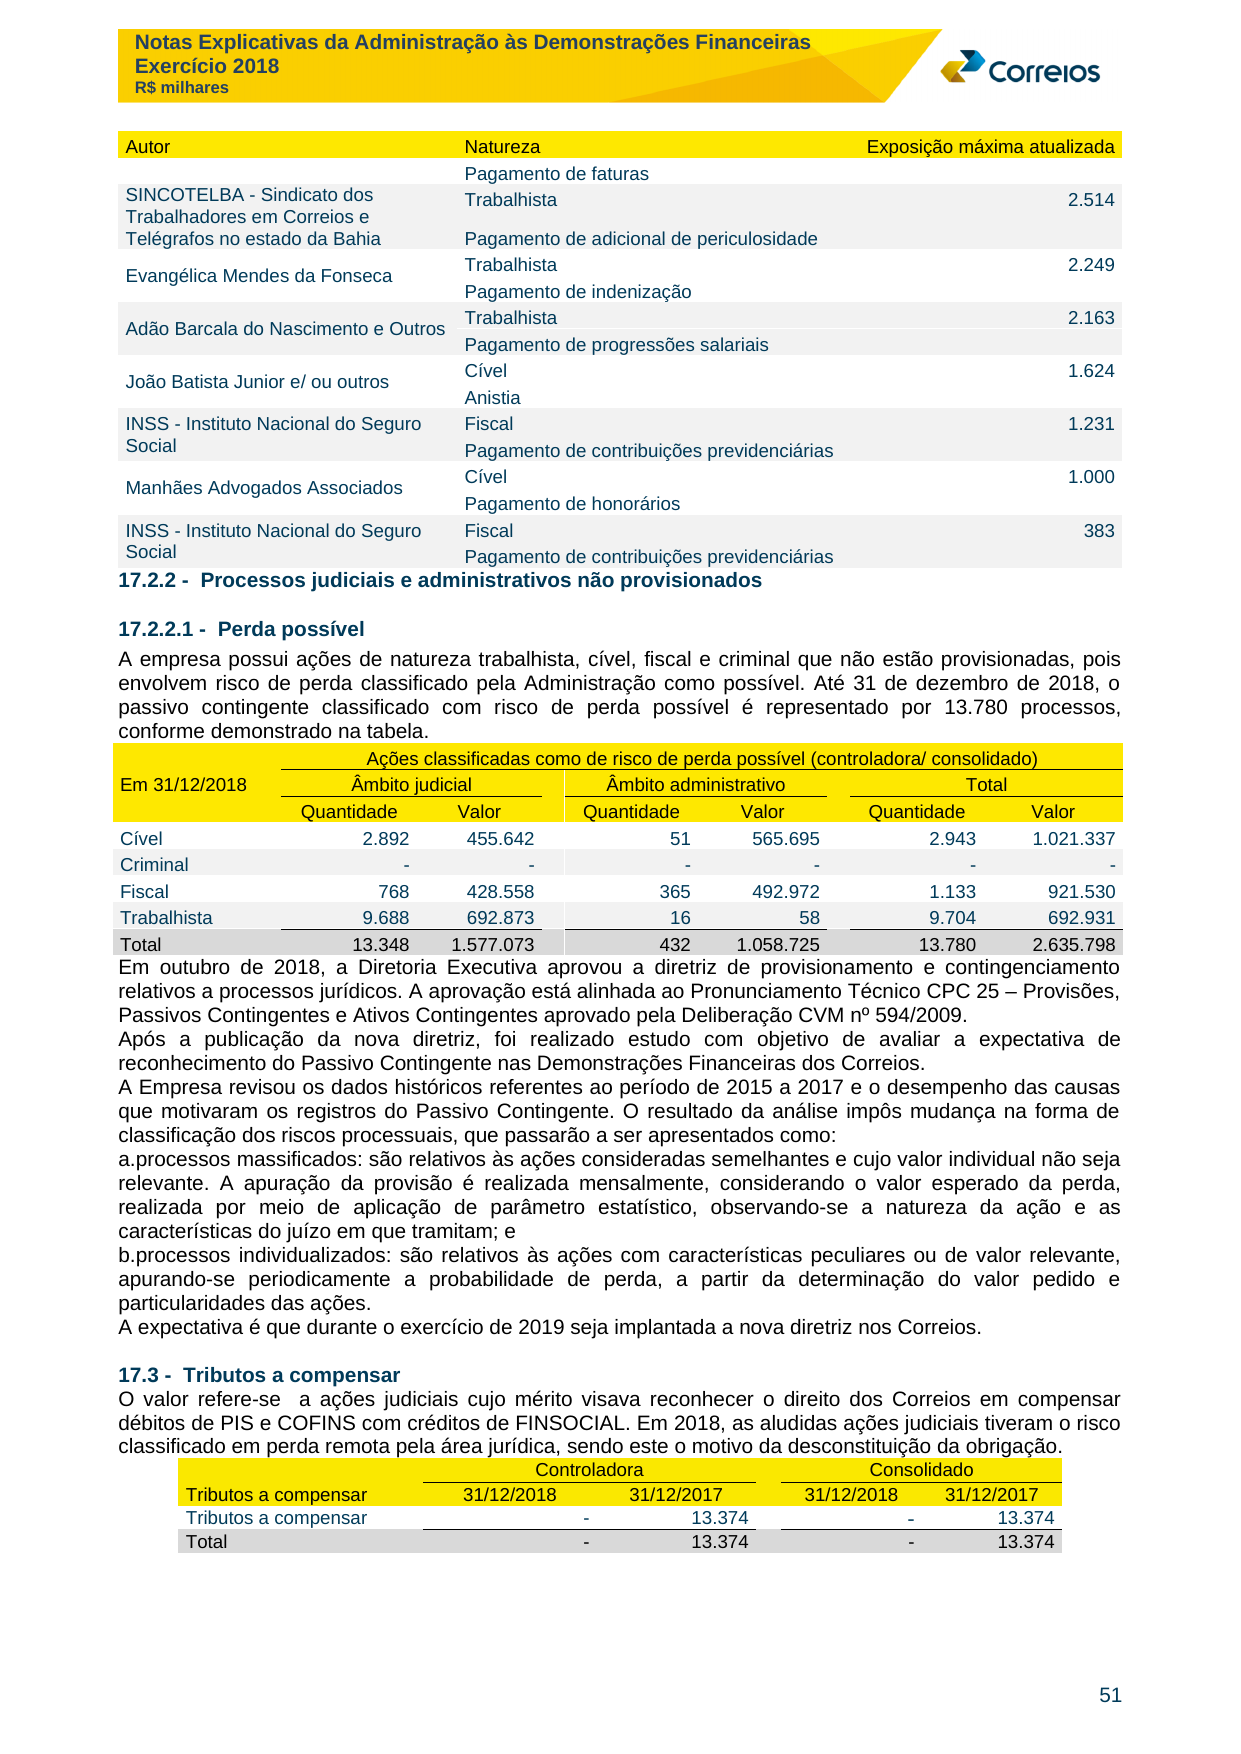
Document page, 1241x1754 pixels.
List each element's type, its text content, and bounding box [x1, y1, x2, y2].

table_cell [854, 275, 1122, 302]
table_cell 31/12/2018 [781, 1483, 921, 1506]
table_cell Pagamento de contribuições previdenciárias [457, 541, 854, 568]
table_cell Quantidade [281, 797, 417, 822]
table_cell 1.231 [854, 408, 1122, 435]
table_cell Cível [113, 822, 260, 849]
table_cell Tributos a compensar [178, 1506, 423, 1529]
picture [466, 285, 473, 291]
table_cell Manhães Advogados Associados [118, 461, 457, 514]
list A expectativa é que durante o exercício de 2019 seja implantada a nova diretriz nos Correios. [118, 1314, 1122, 1338]
table_cell [113, 796, 260, 822]
table_cell 13.780 [850, 930, 983, 955]
table_cell - [698, 849, 827, 875]
table_header [260, 743, 281, 769]
table_cell - [850, 849, 983, 875]
table_cell Pagamento de indenização [457, 275, 854, 302]
table_cell 2.514 [854, 184, 1122, 211]
picture [466, 338, 473, 344]
table_cell 1.577.073 [417, 930, 542, 955]
picture [769, 447, 773, 457]
picture [466, 497, 473, 503]
table_cell [260, 902, 281, 928]
table_cell [542, 929, 564, 955]
table_cell 1.133 [850, 875, 983, 902]
table_cell 365 [565, 875, 698, 902]
table_cell Pagamento de contribuições previdenciárias [457, 435, 854, 461]
table_header Ações classificadas como de risco de perda possível (controladora/ consolidado) [281, 743, 1123, 769]
table_header [113, 743, 260, 769]
table_cell 9.704 [850, 902, 983, 928]
picture [682, 832, 686, 843]
table_cell Cível [457, 461, 854, 488]
table_cell 13.348 [281, 930, 417, 955]
table_cell Trabalhista [457, 249, 854, 275]
table_cell - [423, 1530, 596, 1553]
picture [1034, 832, 1038, 843]
table_cell [542, 796, 564, 822]
table_cell [827, 770, 850, 796]
table_cell 2.635.798 [983, 930, 1123, 955]
table_cell 428.558 [417, 875, 542, 902]
subtitle Em outubro de 2018, a Diretoria Executiva aprovou a diretriz de provisionamento e contingenciamento relativos a processos jurídicos. A aprovação está alinhada ao Pronunciamento Técnico CPC 25 – Provisões, Passivos Contingentes e Ativos Contingentes aprovado pela Deliberação CVM nº 594/2009. [118, 955, 1122, 1027]
table_cell [854, 541, 1122, 568]
table_cell - [417, 849, 542, 875]
picture [118, 29, 1123, 103]
picture [466, 550, 473, 556]
table_header Exposição máxima atualizada [854, 131, 1122, 158]
table_cell 921.530 [983, 875, 1123, 902]
table_cell 455.642 [417, 822, 542, 849]
table_cell [827, 849, 850, 875]
table_cell Tributos a compensar [178, 1482, 423, 1506]
table_cell [542, 849, 564, 875]
table_cell 692.873 [417, 902, 542, 928]
table_cell [542, 770, 564, 796]
picture [127, 269, 136, 274]
text A Empresa revisou os dados históricos referentes ao período de 2015 a 2017 e o desempenho das causas que motivaram os registros do Passivo Contingente. O resultado da análise impôs mudança na forma de classificação dos riscos processuais, que passarão a ser apresentados como: [118, 1075, 1122, 1147]
table_cell 31/12/2017 [596, 1483, 756, 1506]
subtitle Tributos a compensar [118, 1362, 1122, 1386]
subtitle Perda possível [118, 617, 1122, 641]
table_cell 1.000 [854, 461, 1122, 488]
table_cell 768 [281, 875, 417, 902]
table_cell [260, 822, 281, 849]
table_header Natureza [457, 131, 854, 158]
table_cell 13.374 [921, 1530, 1062, 1553]
table_cell [756, 1482, 781, 1506]
picture [466, 524, 475, 537]
table_cell [854, 435, 1122, 461]
table_cell [827, 822, 850, 849]
table_cell 1.624 [854, 355, 1122, 382]
list processos massificados: são relativos às ações consideradas semelhantes e cujo valor individual não seja relevante. A apuração da provisão é realizada mensalmente, considerando o valor esperado da perda, realizada por meio de aplicação de parâmetro estatístico, observando-se a natureza da ação e as características do juízo em que tramitam; e [118, 1147, 1122, 1243]
table_cell [756, 1506, 781, 1529]
table_cell Fiscal [457, 408, 854, 435]
table_cell Fiscal [457, 515, 854, 541]
table_cell [854, 382, 1122, 408]
table_cell [260, 875, 281, 902]
table_cell [542, 902, 564, 928]
table_cell - [565, 849, 698, 875]
table_cell Fiscal [113, 875, 260, 902]
table_cell Total [113, 929, 260, 955]
table_cell - [423, 1506, 596, 1529]
table_cell 383 [854, 515, 1122, 541]
picture [1085, 311, 1089, 322]
table_cell - [983, 849, 1123, 875]
table_cell [827, 875, 850, 902]
table_cell Âmbito administrativo [565, 770, 827, 796]
table_cell [542, 875, 564, 902]
table_cell 13.374 [921, 1506, 1062, 1529]
table_cell Pagamento de adicional de periculosidade [457, 211, 854, 249]
table_cell - [781, 1506, 921, 1529]
picture [641, 235, 645, 245]
picture [591, 169, 596, 180]
table_cell [542, 822, 564, 849]
table_cell 31/12/2017 [921, 1483, 1062, 1506]
list processos individualizados: são relativos às ações com características peculiares ou de valor relevante, apurando-se periodicamente a probabilidade de perda, a partir da determinação do valor pedido e particularidades das ações. [118, 1243, 1122, 1314]
table_cell [854, 329, 1122, 355]
table_cell [756, 1529, 781, 1553]
picture [999, 1511, 1003, 1522]
table_cell Valor [417, 797, 542, 822]
table_cell [827, 796, 850, 822]
table_cell Em 31/12/2018 [113, 769, 260, 796]
table_cell 692.931 [983, 902, 1123, 928]
text Após a publicação da nova diretriz, foi realizado estudo com objetivo de avaliar a expectativa de reconhecimento do Passivo Contingente nas Demonstrações Financeiras dos Correios. [118, 1027, 1122, 1075]
table_header [178, 1458, 423, 1482]
table_cell Valor [698, 797, 827, 822]
table_cell Trabalhista [457, 184, 854, 211]
table_cell [118, 158, 457, 184]
table_cell Total [178, 1529, 423, 1553]
table_cell 1.058.725 [698, 930, 827, 955]
table_cell Trabalhista [457, 302, 854, 328]
table_cell 31/12/2018 [423, 1483, 596, 1506]
table_cell INSS - Instituto Nacional do Seguro Social [118, 408, 457, 461]
picture [466, 167, 473, 173]
subtitle Processos judiciais e administrativos não provisionados [118, 568, 1122, 592]
table_header Consolidado [781, 1458, 1062, 1482]
table_cell [854, 158, 1122, 184]
table_cell Pagamento de faturas [457, 158, 854, 184]
table_cell [260, 929, 281, 955]
table_header Controladora [423, 1458, 756, 1482]
table_cell Anistia [457, 382, 854, 408]
table_cell SINCOTELBA - Sindicato dos Trabalhadores em Correios e Telégrafos no estado da Bahia [118, 184, 457, 249]
picture [1106, 417, 1110, 428]
table_cell Total [850, 770, 1123, 796]
table_cell INSS - Instituto Nacional do Seguro Social [118, 515, 457, 568]
table_cell 16 [565, 902, 698, 928]
table_cell Adão Barcala do Nascimento e Outros [118, 302, 457, 355]
table_cell [854, 488, 1122, 514]
table_cell [827, 929, 850, 955]
table_cell 1.021.337 [983, 822, 1123, 849]
table_cell - [281, 849, 417, 875]
table_cell Evangélica Mendes da Fonseca [118, 249, 457, 302]
table_cell 492.972 [698, 875, 827, 902]
table_header [756, 1458, 781, 1482]
table_cell 2.249 [854, 249, 1122, 275]
table_cell 432 [565, 930, 698, 955]
table_cell [260, 796, 281, 822]
table_cell 51 [565, 822, 698, 849]
table_cell Trabalhista [113, 902, 260, 928]
picture [322, 269, 331, 282]
table_cell 2.892 [281, 822, 417, 849]
picture [466, 444, 473, 450]
table_cell 565.695 [698, 822, 827, 849]
table_cell [260, 849, 281, 875]
picture [466, 232, 473, 238]
table_cell 2.943 [850, 822, 983, 849]
table_cell Cível [457, 355, 854, 382]
table_cell Quantidade [850, 797, 983, 822]
table_cell [827, 902, 850, 928]
text A empresa possui ações de natureza trabalhista, cível, fiscal e criminal que não estão provisionadas, pois envolvem risco de perda classificado pela Administração como possível. Até 31 de dezembro de 2018, o passivo contingente classificado com risco de perda possível é representado por 13.780 processos, conforme demonstrado na tabela. [118, 647, 1122, 743]
table_cell João Batista Junior e/ ou outros [118, 355, 457, 408]
picture [769, 553, 773, 563]
table_cell Valor [983, 797, 1123, 822]
picture [466, 417, 475, 430]
table_header Autor [118, 131, 457, 158]
table_cell Âmbito judicial [281, 770, 542, 796]
table_cell Pagamento de progressões salariais [457, 329, 854, 355]
table_cell [260, 769, 281, 796]
table_cell 2.163 [854, 302, 1122, 328]
table_cell Pagamento de honorários [457, 488, 854, 514]
table_cell 58 [698, 902, 827, 928]
table_cell - [781, 1530, 921, 1553]
table_cell 9.688 [281, 902, 417, 928]
table_cell 13.374 [596, 1530, 756, 1553]
table_cell 13.374 [596, 1506, 756, 1529]
table_cell [854, 211, 1122, 249]
table_cell Criminal [113, 849, 260, 875]
table_cell Quantidade [565, 797, 698, 822]
text O valor refere-se a ações judiciais cujo mérito visava reconhecer o direito dos Correios em compensar débitos de PIS e COFINS com créditos de FINSOCIAL. Em 2018, as aludidas ações judiciais tiveram o risco classificado em perda remota pela área jurídica, sendo este o motivo da desconstituição da obrigação. [118, 1386, 1122, 1458]
picture [310, 1517, 314, 1528]
